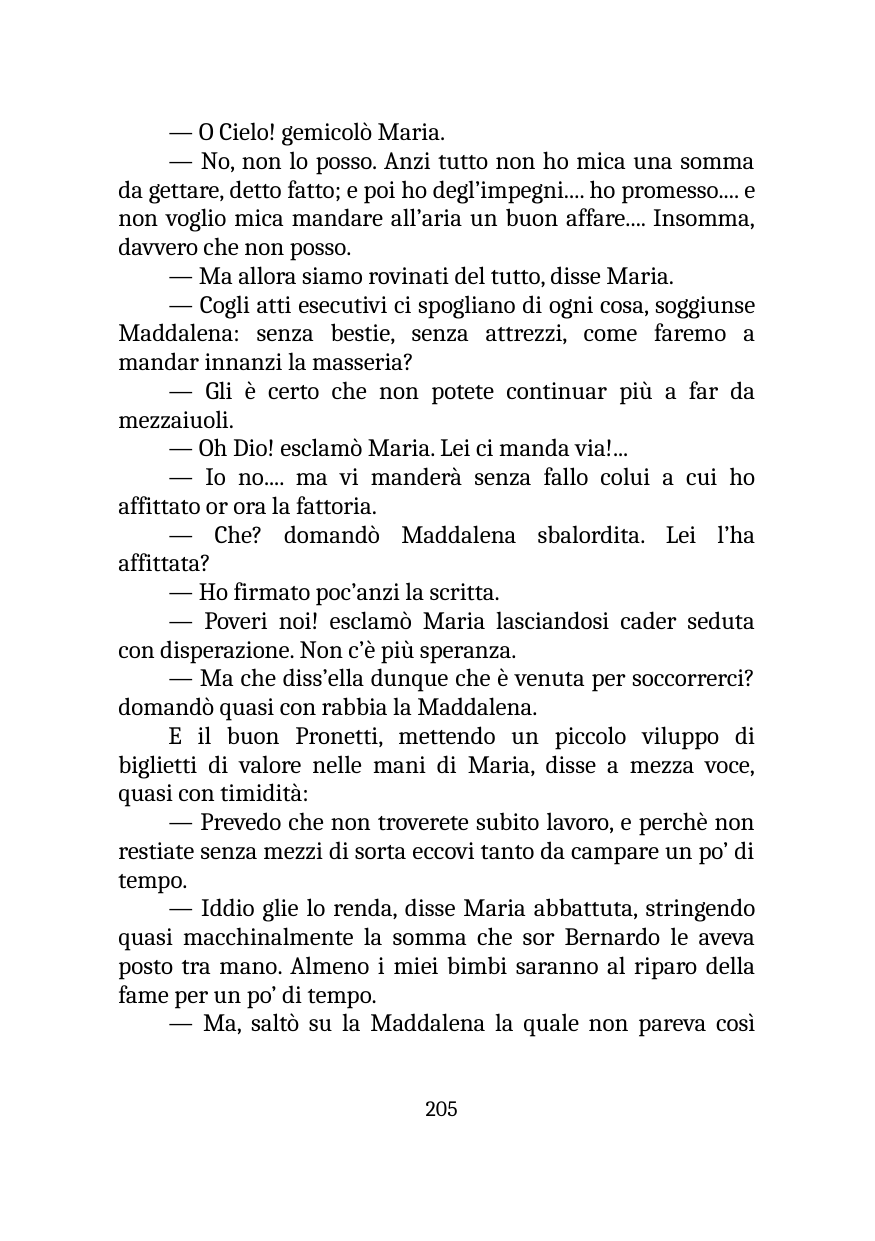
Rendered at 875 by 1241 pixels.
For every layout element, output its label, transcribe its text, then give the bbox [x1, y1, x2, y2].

text — Ma allora siamo rovinati del tutto, disse Maria. [118, 262, 756, 291]
text — Prevedo che non troverete subito lavoro, e perchè non restiate senza mezzi di sorta eccovi tanto da campare un po’ di tempo. [118, 808, 756, 894]
text — Gli è certo che non potete continuar più a far da mezzaiuoli. [118, 377, 756, 434]
text — Ma che diss’ella dunque che è venuta per soccorrerci? domandò quasi con rabbia la Maddalena. [118, 664, 756, 722]
text — O Cielo! gemicolò Maria. [118, 118, 756, 147]
text — Ma, saltò su la Maddalena la quale non pareva così [118, 1009, 756, 1038]
text — Ho firmato poc’anzi la scritta. [118, 578, 756, 607]
text — Poveri noi! esclamò Maria lasciandosi cader seduta con disperazione. Non c’è più speranza. [118, 607, 756, 664]
text E il buon Pronetti, mettendo un piccolo viluppo di biglietti di valore nelle mani di Maria, disse a mezza voce, quasi con timidità: [118, 722, 756, 808]
text — No, non lo posso. Anzi tutto non ho mica una somma da gettare, detto fatto; e poi ho degl’impegni.... ho promesso.... e non voglio mica mandare all’aria un buon affare.... Insomma, davvero che non posso. [118, 147, 756, 262]
text — Oh Dio! esclamò Maria. Lei ci manda via!... [118, 434, 756, 463]
text — Cogli atti esecutivi ci spogliano di ogni cosa, soggiunse Maddalena: senza bestie, senza attrezzi, come faremo a mandar innanzi la masseria? [118, 291, 756, 377]
text — Iddio glie lo renda, disse Maria abbattuta, stringendo quasi macchinalmente la somma che sor Bernardo le aveva posto tra mano. Almeno i miei bimbi saranno al riparo della fame per un po’ di tempo. [118, 894, 756, 1009]
text — Che? domandò Maddalena sbalordita. Lei l’ha affittata? [118, 521, 756, 578]
text — Io no.... ma vi manderà senza fallo colui a cui ho affittato or ora la fattoria. [118, 463, 756, 521]
